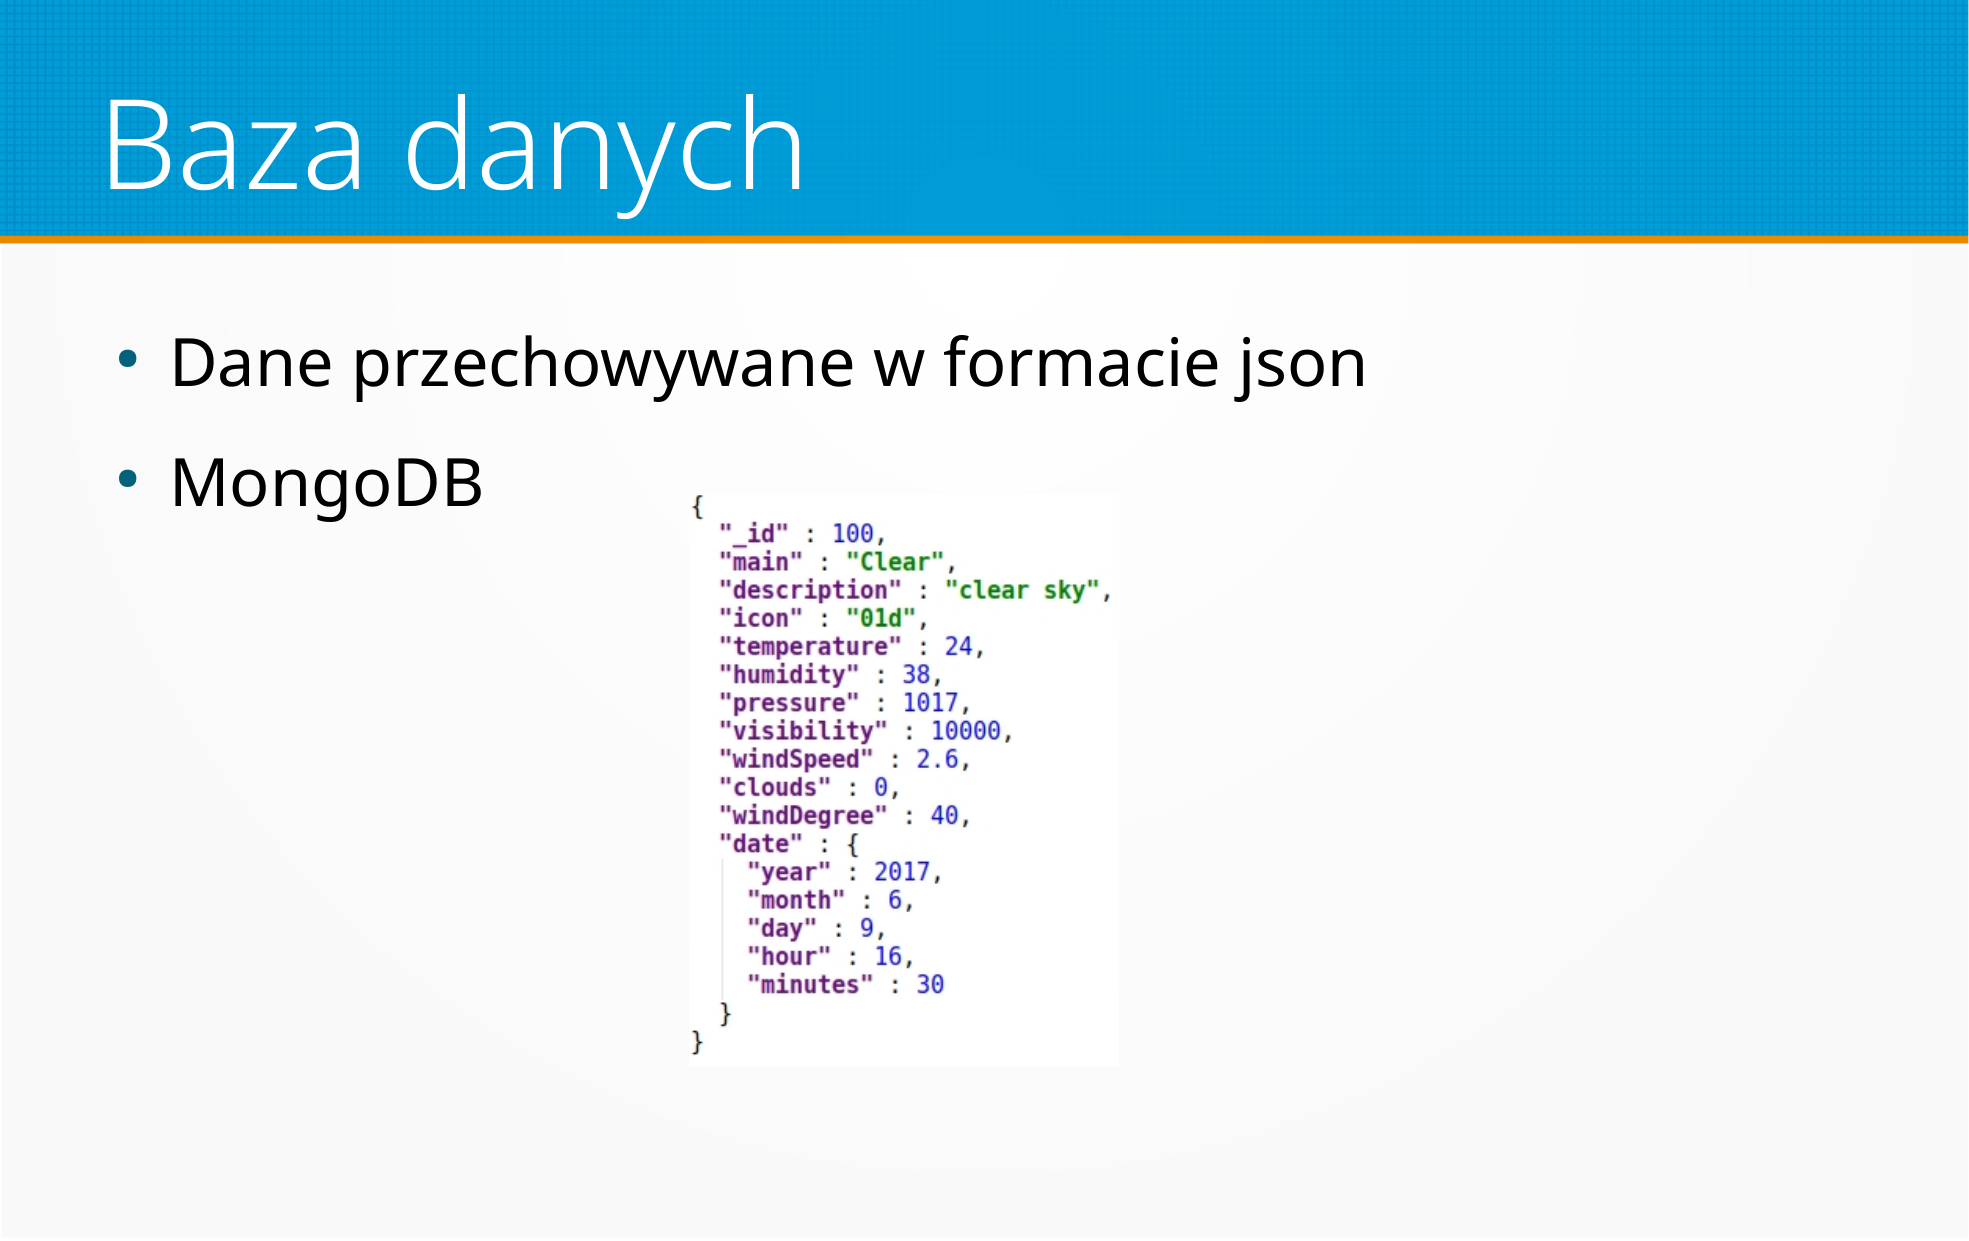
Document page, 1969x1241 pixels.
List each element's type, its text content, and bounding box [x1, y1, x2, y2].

list Dane przechowywane w formacie json MongoDB [98, 315, 1860, 1080]
title Baza danych [98, 19, 1870, 227]
picture [0, 236, 1969, 1241]
